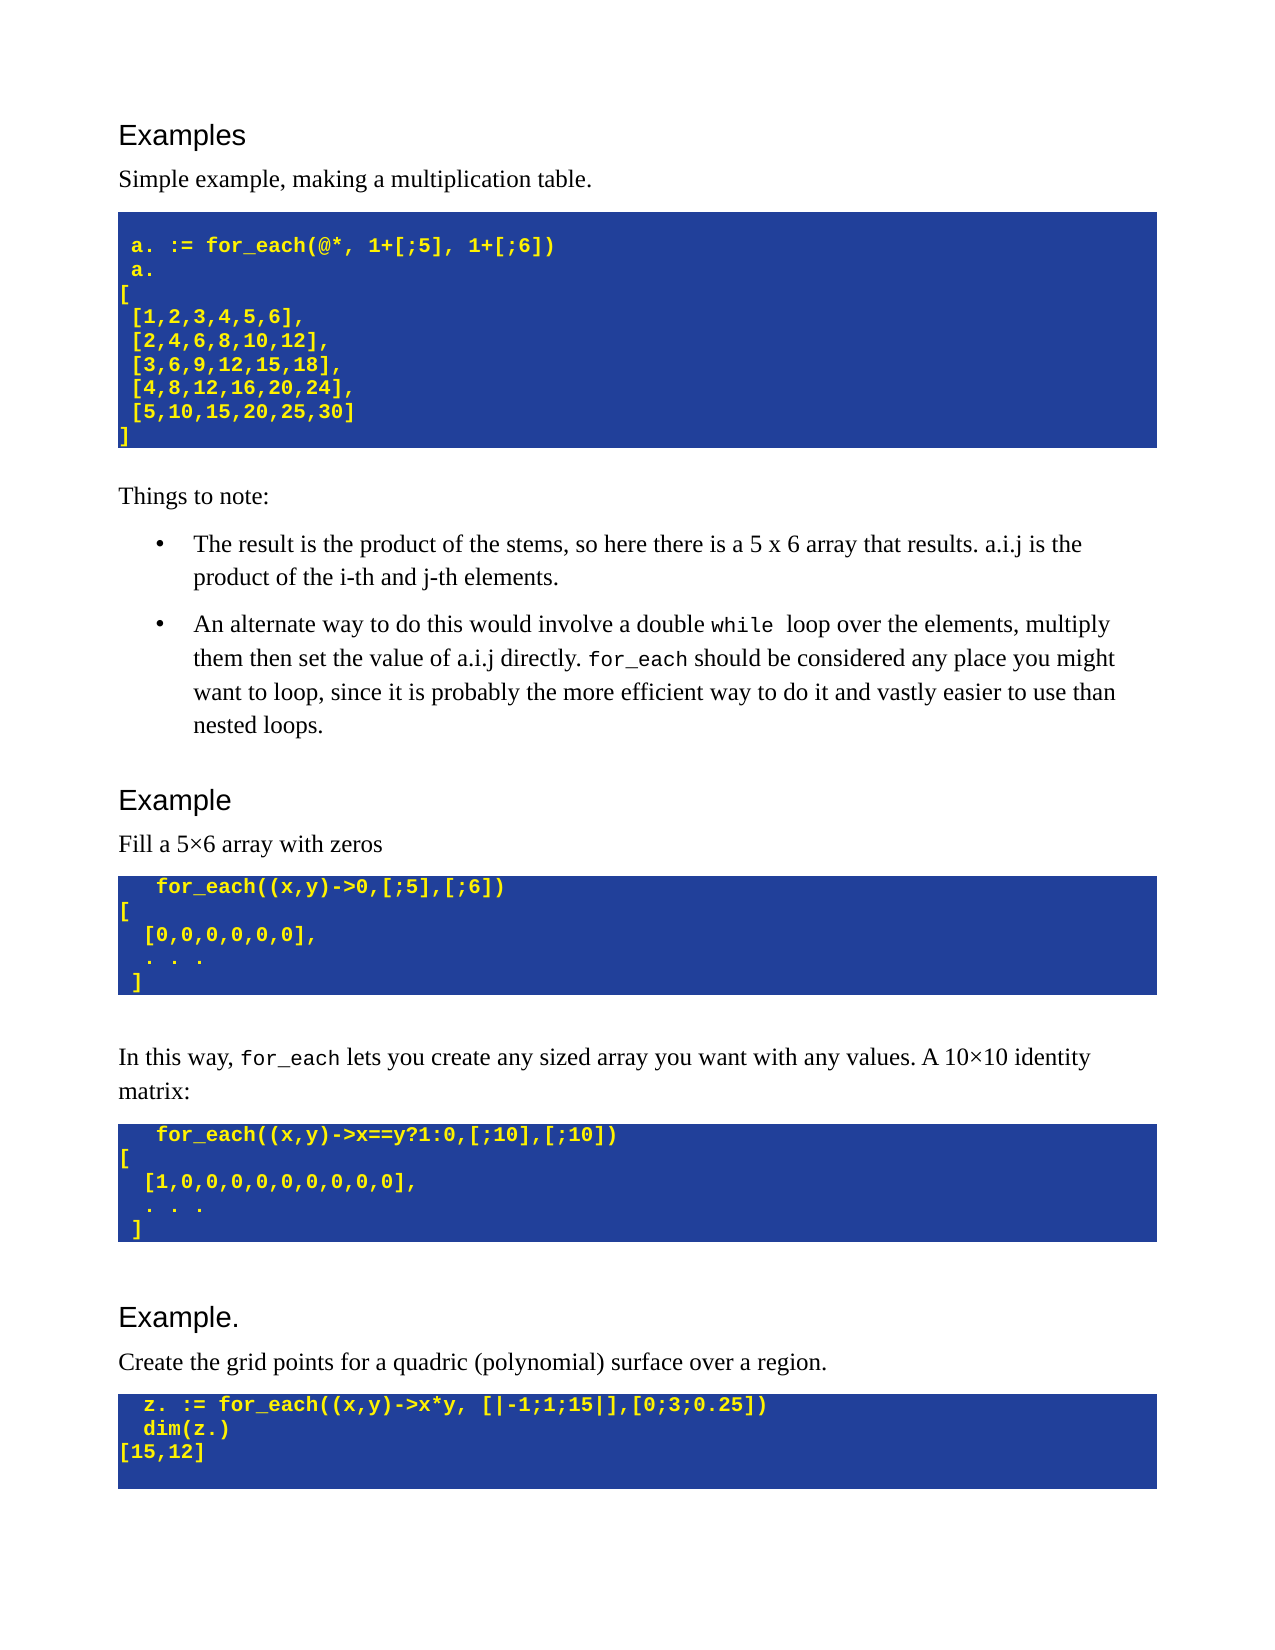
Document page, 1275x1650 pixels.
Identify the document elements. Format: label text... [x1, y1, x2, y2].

text for_each((x,y)->0,[;5],[;6]) [118, 876, 1157, 900]
text In this way, for_each lets you create any sized array you want with any values. A 10×10 identity matrix: [118, 1042, 1157, 1105]
text [ [118, 900, 1157, 924]
text Simple example, making a multiplication table. [118, 164, 1157, 193]
subtitle Examples [118, 118, 1157, 152]
text [0,0,0,0,0,0], [118, 924, 1157, 947]
text ] [118, 971, 1157, 995]
text Create the grid points for a quadric (polynomial) surface over a region. [118, 1347, 1157, 1375]
text Fill a 5×6 array with zeros [118, 829, 1157, 858]
text a. := for_each(@*, 1+[;5], 1+[;6]) a. [ [1,2,3,4,5,6], [2,4,6,8,10,12], [3,6,9,12,15,18], [4,8,12,16,20,24], [5,10,15,20,25,30] ] [118, 212, 1157, 448]
subtitle Example. [118, 1267, 1157, 1334]
text [1,0,0,0,0,0,0,0,0,0], [118, 1171, 1157, 1195]
text ] [118, 1218, 1157, 1242]
text Things to note: [118, 448, 1157, 510]
list An alternate way to do this would involve a double while loop over the elements, multiply them then set the value of a.i.j directly. for_each should be considered any place you might want to loop, since it is probably the more efficient way to do it and vastly easier to use than nested loops. [156, 609, 1157, 739]
text . . . [118, 947, 1157, 971]
list The result is the product of the stems, so here there is a 5 x 6 array that results. a.i.j is the product of the i-th and j-th elements. [156, 529, 1157, 591]
text . . . [118, 1195, 1157, 1218]
text [ [118, 1147, 1157, 1171]
text for_each((x,y)->x==y?1:0,[;10],[;10]) [118, 1124, 1157, 1147]
subtitle Example [118, 783, 1157, 816]
text z. := for_each((x,y)->x*y, [|-1;1;15|],[0;3;0.25]) dim(z.) [15,12] [118, 1394, 1157, 1465]
